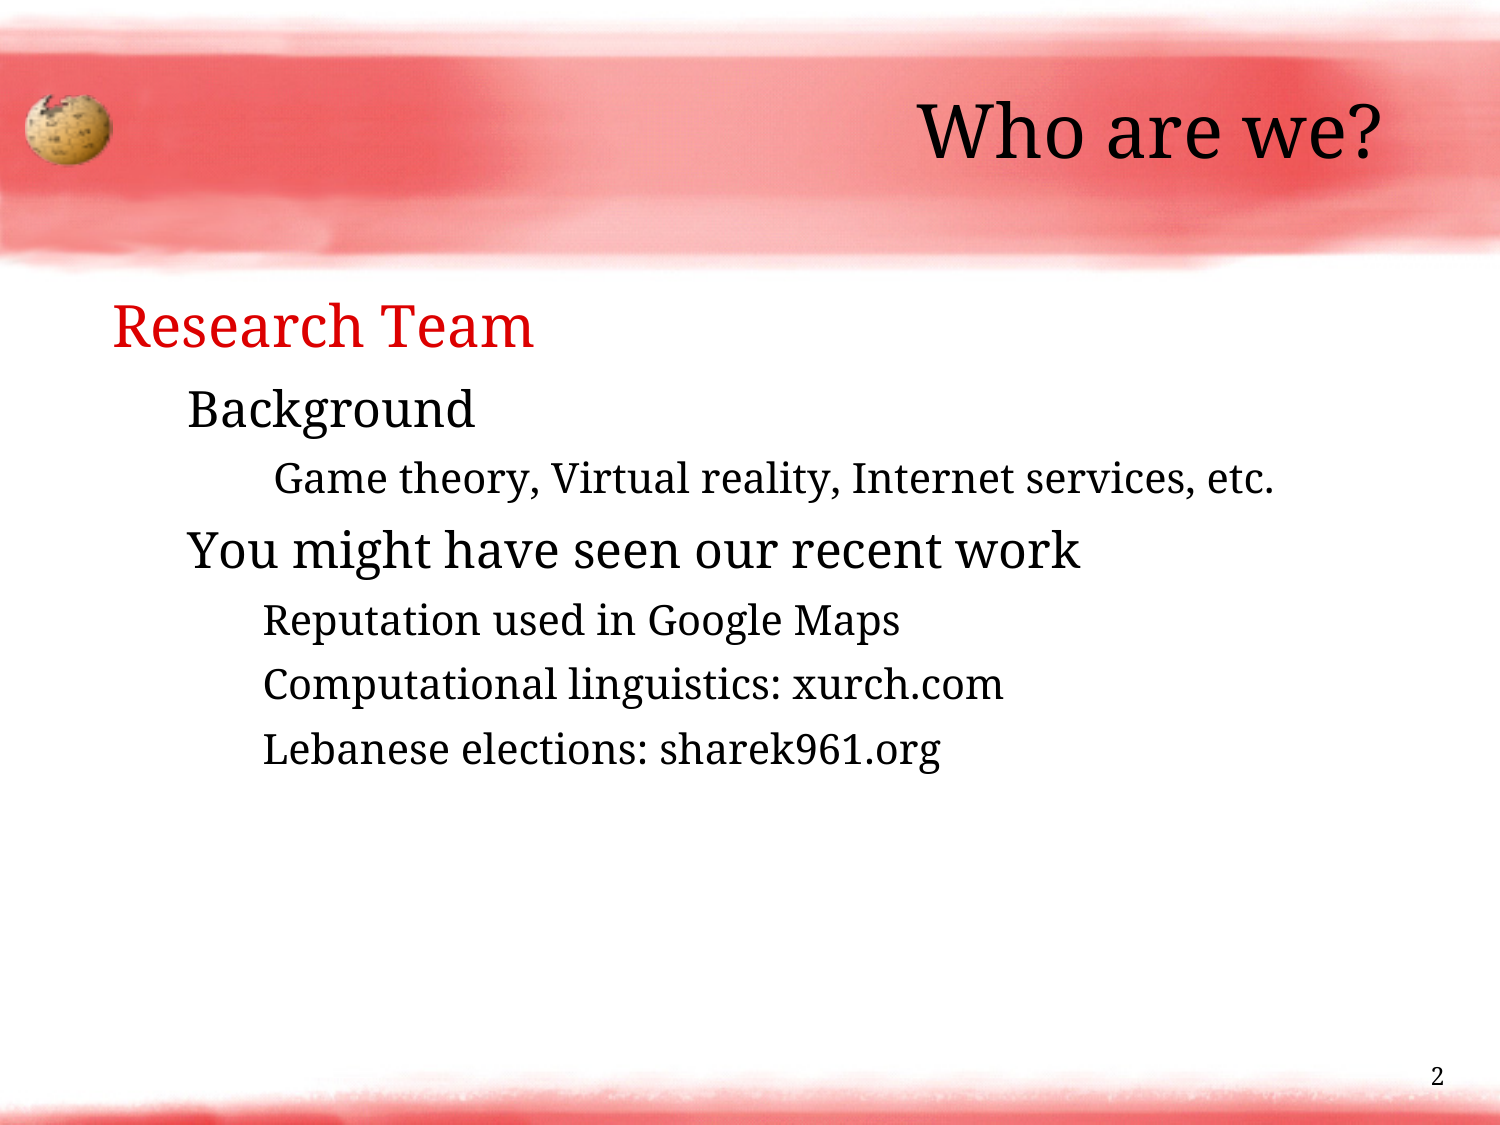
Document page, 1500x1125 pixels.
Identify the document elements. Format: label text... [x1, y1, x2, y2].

title Who are we? [112, 37, 1384, 222]
picture [0, 0, 1500, 1125]
list Research Team Background Game theory, Virtual reality, Internet services, etc. You might have seen our recent work Reputation used in Google Maps Computational linguistics: xurch.com Lebanese elections: sharek961.org [112, 287, 1388, 1047]
